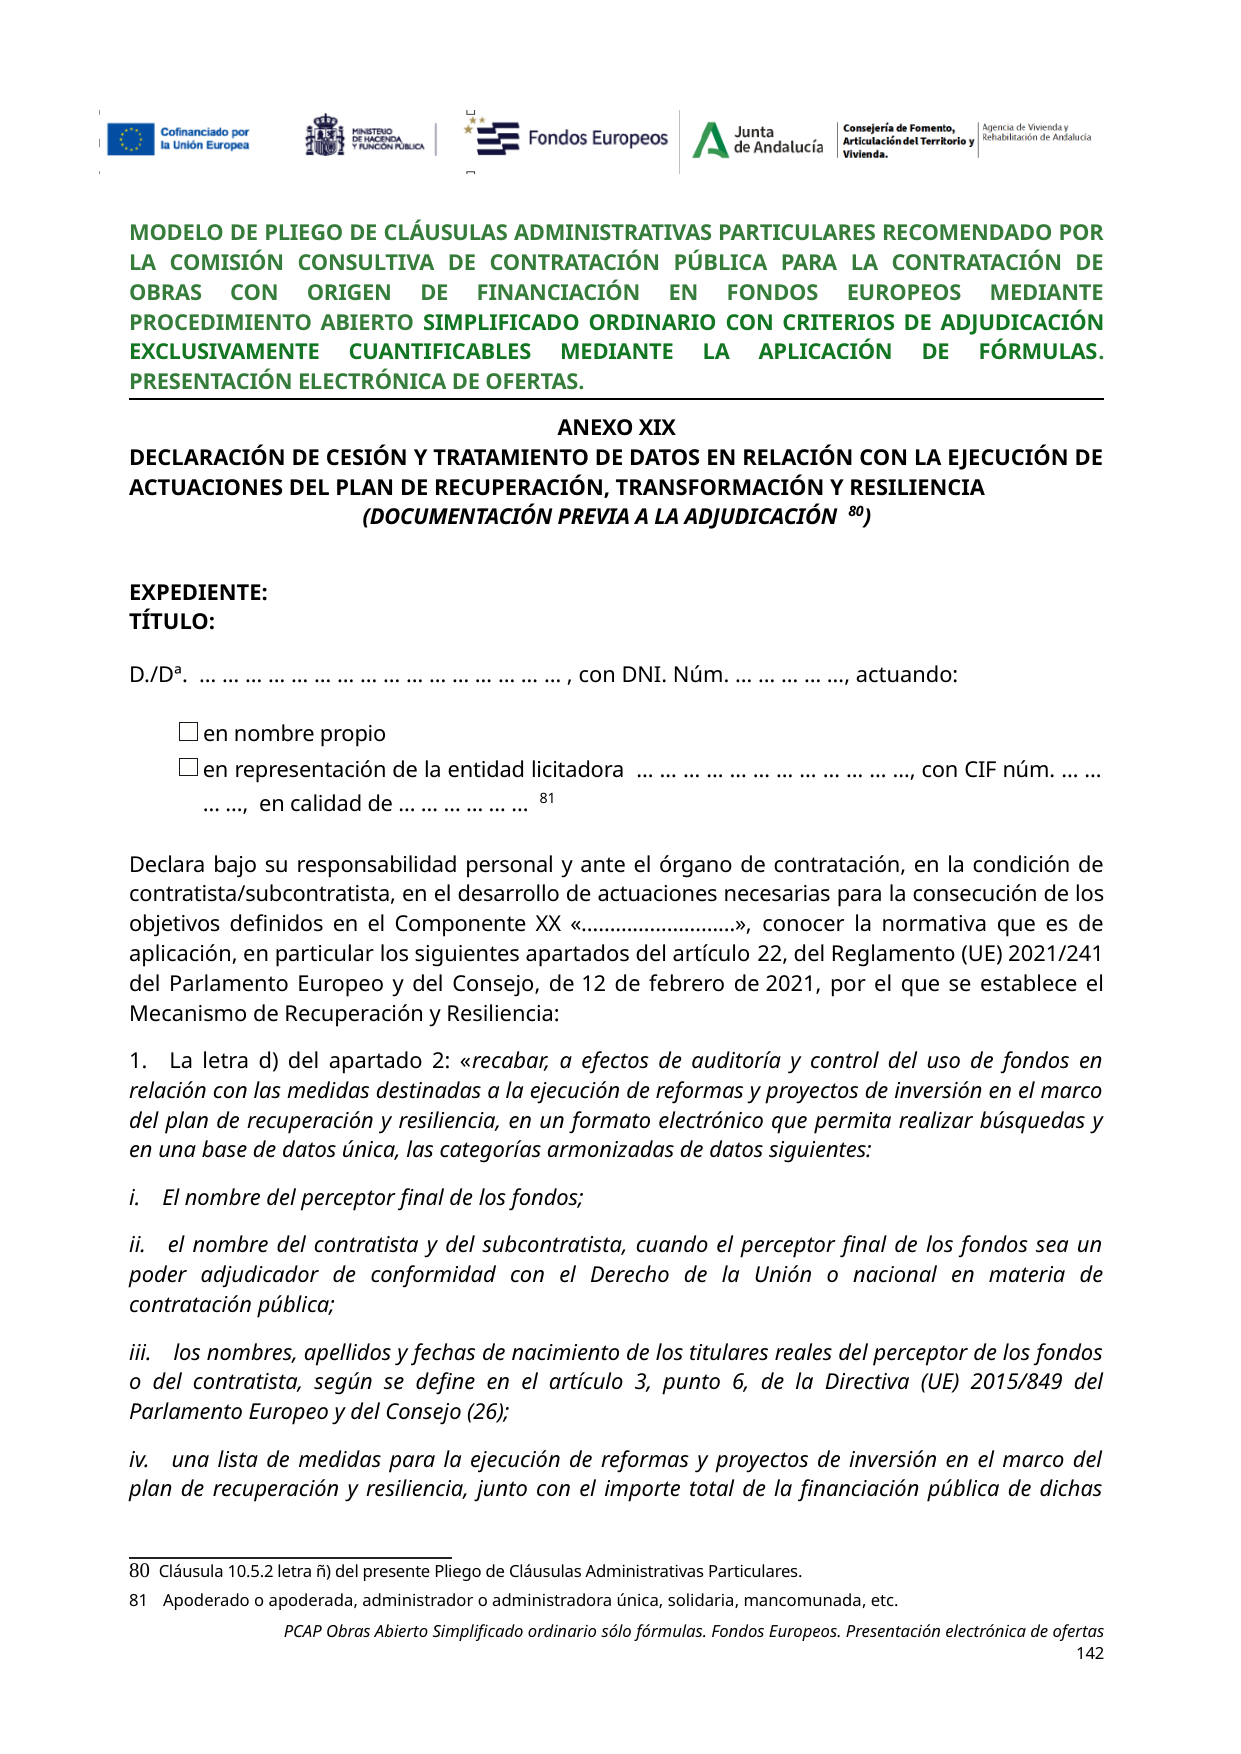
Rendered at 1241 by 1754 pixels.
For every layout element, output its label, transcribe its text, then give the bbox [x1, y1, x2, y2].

text D./Dª. … … … … … … … … … … … … … … … … , con DNI. Núm. … … … … …, actuando: [129, 659, 1104, 688]
text Cláusula 10.5.2 letra ñ) del presente Pliego de Cláusulas Administrativas Particulares. [129, 1558, 1104, 1582]
text en nombre propio [203, 718, 1104, 748]
text TÍTULO: [129, 606, 1104, 636]
text iii. los nombres, apellidos y fechas de nacimiento de los titulares reales del perceptor de los fondos o del contratista, según se define en el artículo 3, punto 6, de la Directiva (UE) 2015/849 del Parlamento Europeo y del Consejo (26); [129, 1336, 1104, 1426]
text (DOCUMENTACIÓN PREVIA A LA ADJUDICACIÓN ) [129, 501, 1104, 531]
text MODELO DE PLIEGO DE CLÁUSULAS ADMINISTRATIVAS PARTICULARES RECOMENDADO POR LA COMISIÓN CONSULTIVA DE CONTRATACIÓN PÚBLICA PARA LA CONTRATACIÓN DE OBRAS CON ORIGEN DE FINANCIACIÓN EN FONDOS EUROPEOS MEDIANTE PROCEDIMIENTO ABIERTO SIMPLIFICADO ORDINARIO CON CRITERIOS DE ADJUDICACIÓN EXCLUSIVAMENTE CUANTIFICABLES MEDIANTE LA APLICACIÓN DE FÓRMULAS. PRESENTACIÓN ELECTRÓNICA DE OFERTAS. [129, 217, 1104, 398]
text Declara bajo su responsabilidad personal y ante el órgano de contratación, en la condición de contratista/subcontratista, en el desarrollo de actuaciones necesarias para la consecución de los objetivos definidos en el Componente XX «………………………», conocer la normativa que es de aplicación, en particular los siguientes apartados del artículo 22, del Reglamento (UE) 2021/241 del Parlamento Europeo y del Consejo, de 12 de febrero de 2021, por el que se establece el Mecanismo de Recuperación y Resiliencia: [129, 848, 1104, 1027]
picture [99, 107, 1104, 174]
text en representación de la entidad licitadora … … … … … … … … … … … …, con CIF núm. … … … …, en calidad de … … … … … … [203, 754, 1104, 818]
text 1. La letra d) del apartado 2: «recabar, a efectos de auditoría y control del uso de fondos en relación con las medidas destinadas a la ejecución de reformas y proyectos de inversión en el marco del plan de recuperación y resiliencia, en un formato electrónico que permita realizar búsquedas y en una base de datos única, las categorías armonizadas de datos siguientes: [129, 1045, 1104, 1164]
text DECLARACIÓN DE CESIÓN Y TRATAMIENTO DE DATOS EN RELACIÓN CON LA EJECUCIÓN DE ACTUACIONES DEL PLAN DE RECUPERACIÓN, TRANSFORMACIÓN Y RESILIENCIA [129, 442, 1104, 501]
text i. El nombre del perceptor final de los fondos; [129, 1182, 1104, 1212]
text iv. una lista de medidas para la ejecución de reformas y proyectos de inversión en el marco del plan de recuperación y resiliencia, junto con el importe total de la financiación pública de dichas [129, 1443, 1104, 1503]
text EXPEDIENTE: [129, 576, 1104, 606]
text ANEXO XIX [129, 412, 1104, 442]
text Apoderado o apoderada, administrador o administradora única, solidaria, mancomunada, etc. [129, 1588, 1104, 1611]
text ii. el nombre del contratista y del subcontratista, cuando el perceptor final de los fondos sea un poder adjudicador de conformidad con el Derecho de la Unión o nacional en materia de contratación pública; [129, 1229, 1104, 1319]
